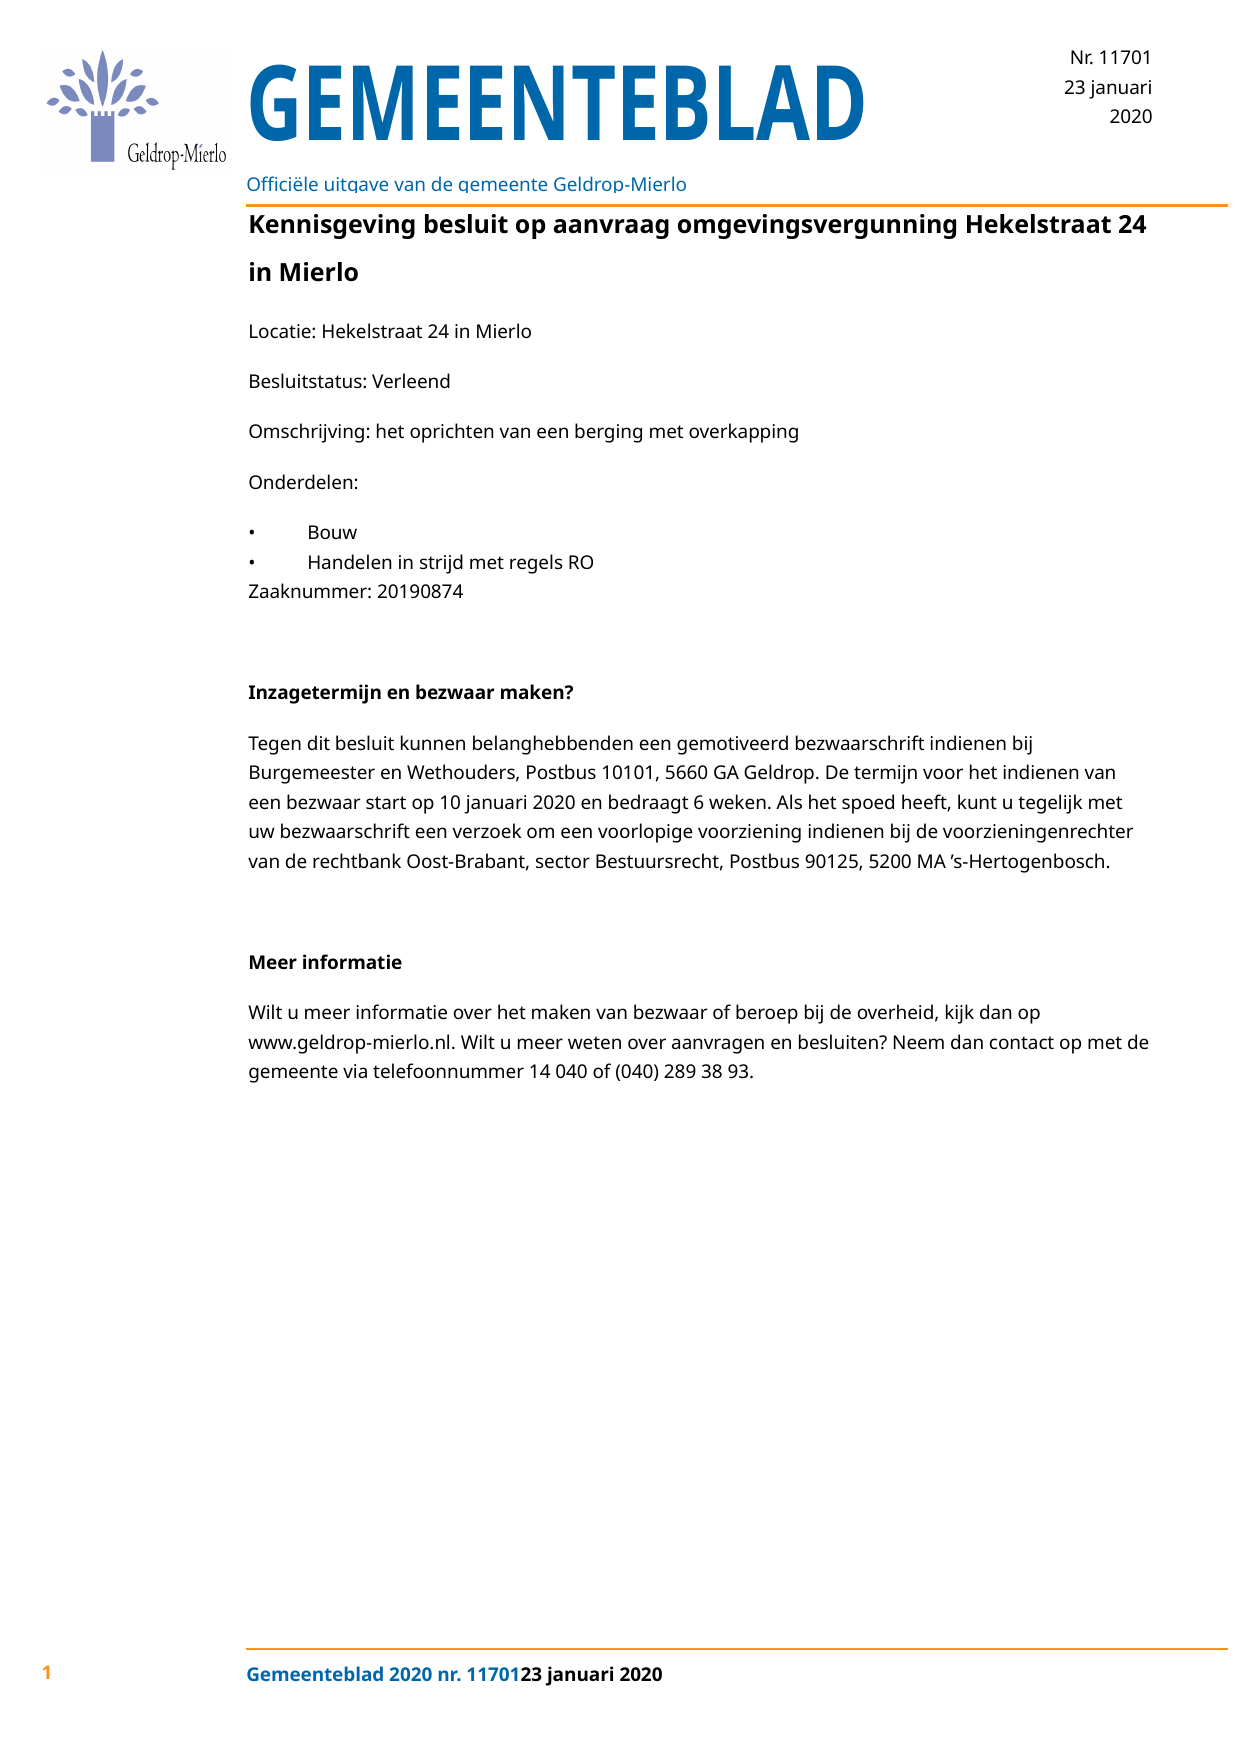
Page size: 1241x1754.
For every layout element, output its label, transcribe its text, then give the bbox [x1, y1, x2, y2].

text Meer informatie [248, 949, 1152, 975]
list Handelen in strijd met regels RO [248, 549, 1152, 575]
text Inzagetermijn en bezwaar maken? [248, 679, 1152, 705]
text Locatie: Hekelstraat 24 in Mierlo [248, 318, 1152, 344]
text Zaaknummer: 20190874 [248, 579, 1152, 604]
text Kennisgeving besluit op aanvraag omgevingsvergunning Hekelstraat 24 in Mierlo [248, 207, 1152, 288]
text Besluitstatus: Verleend [248, 368, 1152, 394]
text Onderdelen: [248, 469, 1152, 495]
picture [41, 47, 231, 172]
text Omschrijving: het oprichten van een berging met overkapping [248, 419, 1152, 444]
text Wilt u meer informatie over het maken van bezwaar of beroep bij de overheid, kijk dan op www.geldrop-mierlo.nl. Wilt u meer weten over aanvragen en besluiten? Neem dan contact op met de gemeente via telefoonnummer 14 040 of (040) 289 38 93. [248, 999, 1152, 1084]
list Bouw [248, 519, 1152, 545]
text Tegen dit besluit kunnen belanghebbenden een gemotiveerd bezwaarschrift indienen bij Burgemeester en Wethouders, Postbus 10101, 5660 GA Geldrop. De termijn voor het indienen van een bezwaar start op 10 januari 2020 en bedraagt 6 weken. Als het spoed heeft, kunt u tegelijk met uw bezwaarschrift een verzoek om een voorlopige voorziening indienen bij de voorzieningenrechter van de rechtbank Oost-Brabant, sector Bestuursrecht, Postbus 90125, 5200 MA ’s-Hertogenbosch. [248, 730, 1152, 874]
